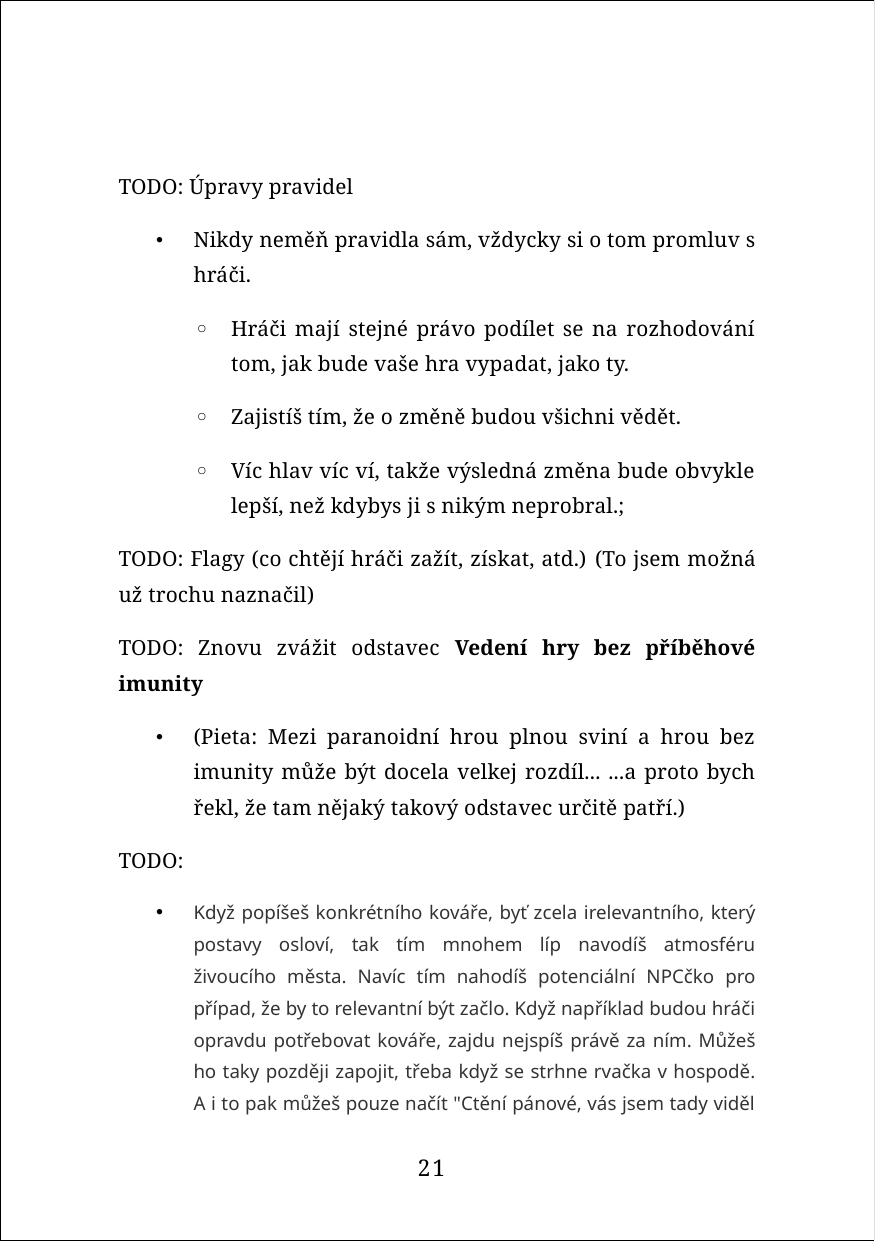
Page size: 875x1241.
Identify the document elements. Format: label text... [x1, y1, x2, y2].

list Víc hlav víc ví, takže výsledná změna bude obvykle lepší, než kdybys ji s nikým neprobral.; [193, 456, 756, 520]
text TODO: Znovu zvážit odstavec Vedení hry bez příběhové imunity [118, 633, 756, 697]
list Hráči mají stejné právo podílet se na rozhodování tom, jak bude vaše hra vypadat, jako ty. [193, 314, 756, 378]
list Když popíšeš konkrétního kováře, byť zcela irelevantního, který postavy osloví, tak tím mnohem líp navodíš atmosféru živoucího města. Navíc tím nahodíš potenciální NPCčko pro případ, že by to relevantní být začlo. Když například budou hráči opravdu potřebovat kováře, zajdu nejspíš právě za ním. Můžeš ho taky později zapojit, třeba když se strhne rvačka v hospodě. A i to pak můžeš pouze načít "Ctění pánové, vás jsem tady viděl [156, 899, 756, 1116]
list Zajistíš tím, že o změně budou všichni vědět. [193, 402, 756, 431]
list Nikdy neměň pravidla sám, vždycky si o tom promluv s hráči. [156, 225, 756, 289]
text TODO: Flagy (co chtějí hráči zažít, získat, atd.) (To jsem možná už trochu naznačil) [118, 544, 756, 608]
text TODO: [118, 846, 756, 875]
text TODO: Úpravy pravidel [118, 172, 756, 200]
list (Pieta: Mezi paranoidní hrou plnou sviní a hrou bez imunity může být docela velkej rozdíl... ...a proto bych řekl, že tam nějaký takový odstavec určitě patří.) [156, 722, 756, 821]
